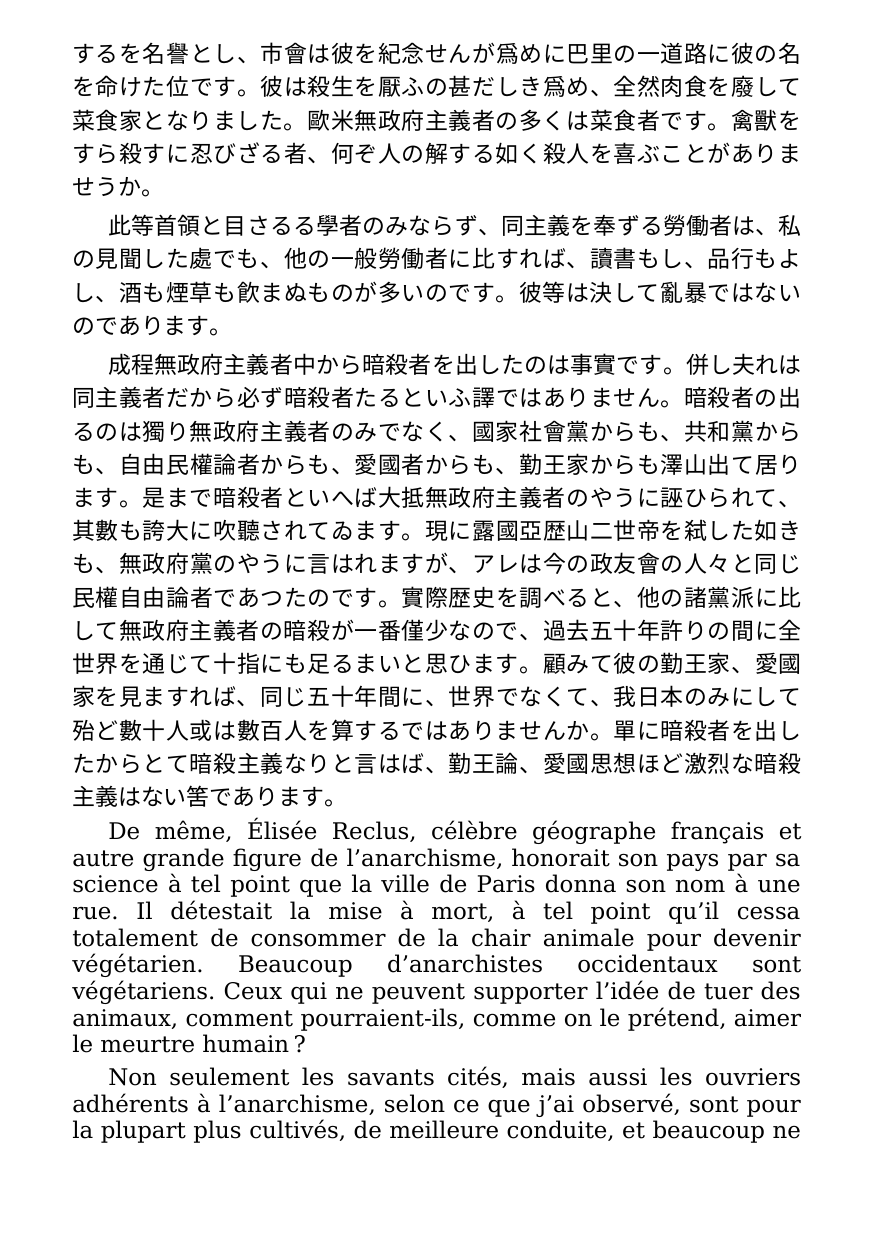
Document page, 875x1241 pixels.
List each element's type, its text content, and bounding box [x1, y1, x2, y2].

text Non seulement les savants cités, mais aussi les ouvriers adhérents à l’anarchisme, selon ce que j’ai observé, sont pour la plupart plus cultivés, de meilleure conduite, et beaucoup ne [72, 1064, 802, 1144]
text するを名譽とし、市會は彼を紀念せんが爲めに巴里の一道路に彼の名を命けた位です。彼は殺生を厭ふの甚だしき爲め、全然肉食を廢して菜食家となりました。歐米無政府主義者の多くは菜食者です。禽獸をすら殺すに忍びざる者、何ぞ人の解する如く殺人を喜ぶことがありませうか。 [72, 36, 802, 202]
text De même, Élisée Reclus, célèbre géographe français et autre grande figure de l’anarchisme, honorait son pays par sa science à tel point que la ville de Paris donna son nom à une rue. Il détestait la mise à mort, à tel point qu’il cessa totalement de consommer de la chair animale pour devenir végétarien. Beaucoup d’anarchistes occidentaux sont végétariens. Ceux qui ne peuvent supporter l’idée de tuer des animaux, comment pourraient-ils, comme on le prétend, aimer le meurtre humain ? [72, 818, 802, 1058]
text 成程無政府主義者中から暗殺者を出したのは事實です。併し夫れは同主義者だから必ず暗殺者たるといふ譯ではありません。暗殺者の出るのは獨り無政府主義者のみでなく、國家社會黨からも、共和黨からも、自由民權論者からも、愛國者からも、勤王家からも澤山出て居ります。是まで暗殺者といへば大抵無政府主義者のやうに誣ひられて、其數も誇大に吹聽されてゐます。現に露國亞歴山二世帝を弑した如きも、無政府黨のやうに言はれますが、アレは今の政友會の人々と同じ民權自由論者であつたのです。實際歴史を調べると、他の諸黨派に比して無政府主義者の暗殺が一番僅少なので、過去五十年許りの間に全世界を通じて十指にも足るまいと思ひます。顧みて彼の勤王家、愛國家を見ますれば、同じ五十年間に、世界でなくて、我日本のみにして殆ど數十人或は數百人を算するではありませんか。單に暗殺者を出したからとて暗殺主義なりと言はば、勤王論、愛國思想ほど激烈な暗殺主義はない筈であります。 [72, 347, 802, 812]
text 此等首領と目さるる學者のみならず、同主義を奉ずる勞働者は、私の見聞した處でも、他の一般勞働者に比すれば、讀書もし、品行もよし、酒も煙草も飮まぬものが多いのです。彼等は決して亂暴ではないのであります。 [72, 208, 802, 341]
